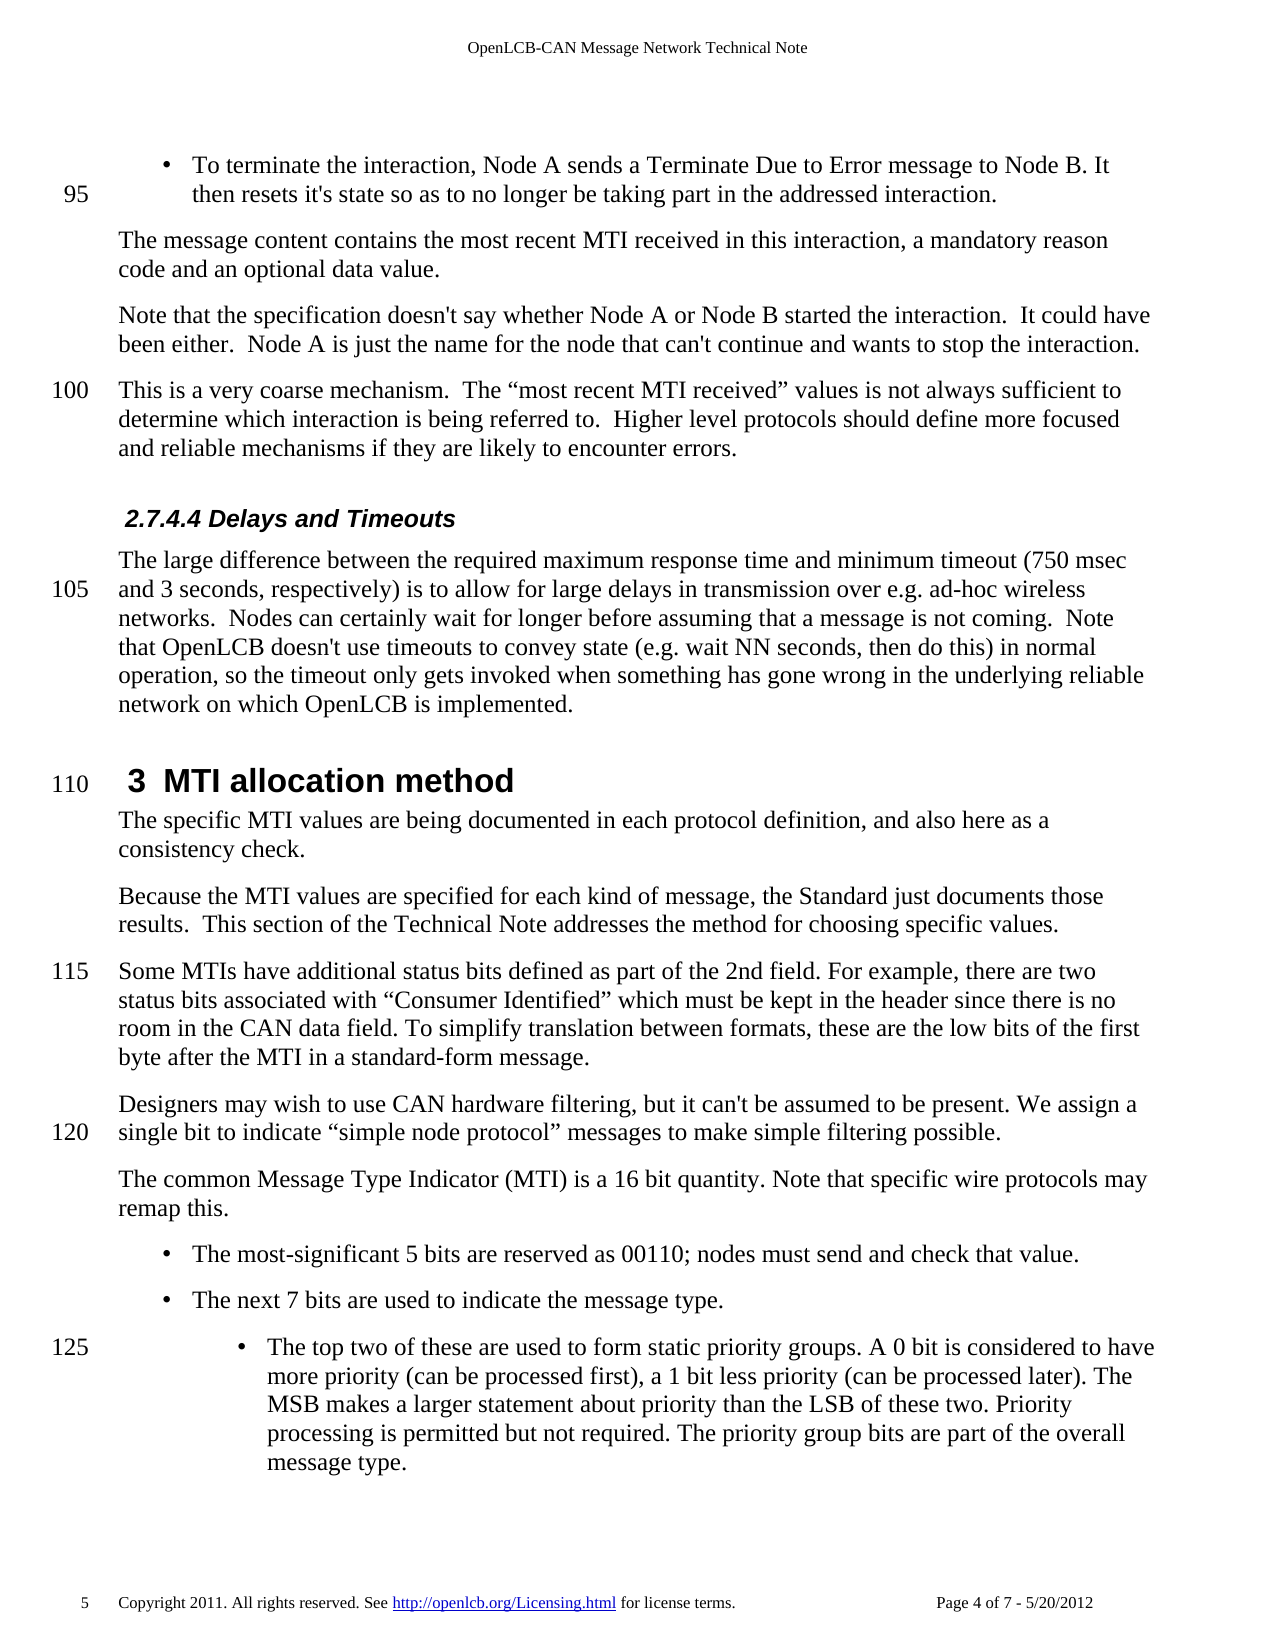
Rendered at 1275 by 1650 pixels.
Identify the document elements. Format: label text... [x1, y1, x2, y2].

text The message content contains the most recent MTI received in this interaction, a mandatory reason code and an optional data value. [118, 225, 1157, 283]
list The top two of these are used to form static priority groups. A 0 bit is considered to have more priority (can be processed first), a 1 bit less priority (can be processed later). The MSB makes a larger statement about priority than the LSB of these two. Priority processing is permitted but not required. The priority group bits are part of the overall message type. [237, 1332, 1157, 1476]
list To terminate the interaction, Node A sends a Terminate Due to Error message to Node B. It then resets it's state so as to no longer be taking part in the addressed interaction. [162, 150, 1157, 207]
list The most-significant 5 bits are reserved as 00110; nodes must send and check that value. [162, 1239, 1157, 1268]
text The common Message Type Indicator (MTI) is a 16 bit quantity. Note that specific wire protocols may remap this. [118, 1164, 1157, 1221]
subtitle MTI allocation method [118, 761, 1157, 799]
list The next 7 bits are used to indicate the message type. [162, 1286, 1157, 1314]
text Designers may wish to use CAN hardware filtering, but it can't be assumed to be present. We assign a single bit to indicate “simple node protocol” messages to make simple filtering possible. [118, 1089, 1157, 1146]
text The large difference between the required maximum response time and minimum timeout (750 msec and 3 seconds, respectively) is to allow for large delays in transmission over e.g. ad-hoc wireless networks. Nodes can certainly wait for longer before assuming that a message is not coming. Note that OpenLCB doesn't use timeouts to convey state (e.g. wait NN seconds, then do this) in normal operation, so the timeout only gets invoked when something has gone wrong in the underlying reliable network on which OpenLCB is implemented. [118, 546, 1157, 718]
text The specific MTI values are being documented in each protocol definition, and also here as a consistency check. [118, 806, 1157, 863]
text Note that the specification doesn't say whether Node A or Node B started the interaction. It could have been either. Node A is just the name for the node that can't continue and wants to stop the interaction. [118, 300, 1157, 358]
subtitle Delays and Timeouts [118, 504, 1157, 533]
text Some MTIs have additional status bits defined as part of the 2nd field. For example, there are two status bits associated with “Consumer Identified” which must be kept in the header since there is no room in the CAN data field. To simplify translation between formats, these are the low bits of the first byte after the MTI in a standard-form message. [118, 956, 1157, 1071]
text Because the MTI values are specified for each kind of message, the Standard just documents those results. This section of the Technical Note addresses the method for choosing specific values. [118, 881, 1157, 938]
text This is a very coarse mechanism. The “most recent MTI received” values is not always sufficient to determine which interaction is being referred to. Higher level protocols should define more focused and reliable mechanisms if they are likely to encounter errors. [118, 376, 1157, 462]
